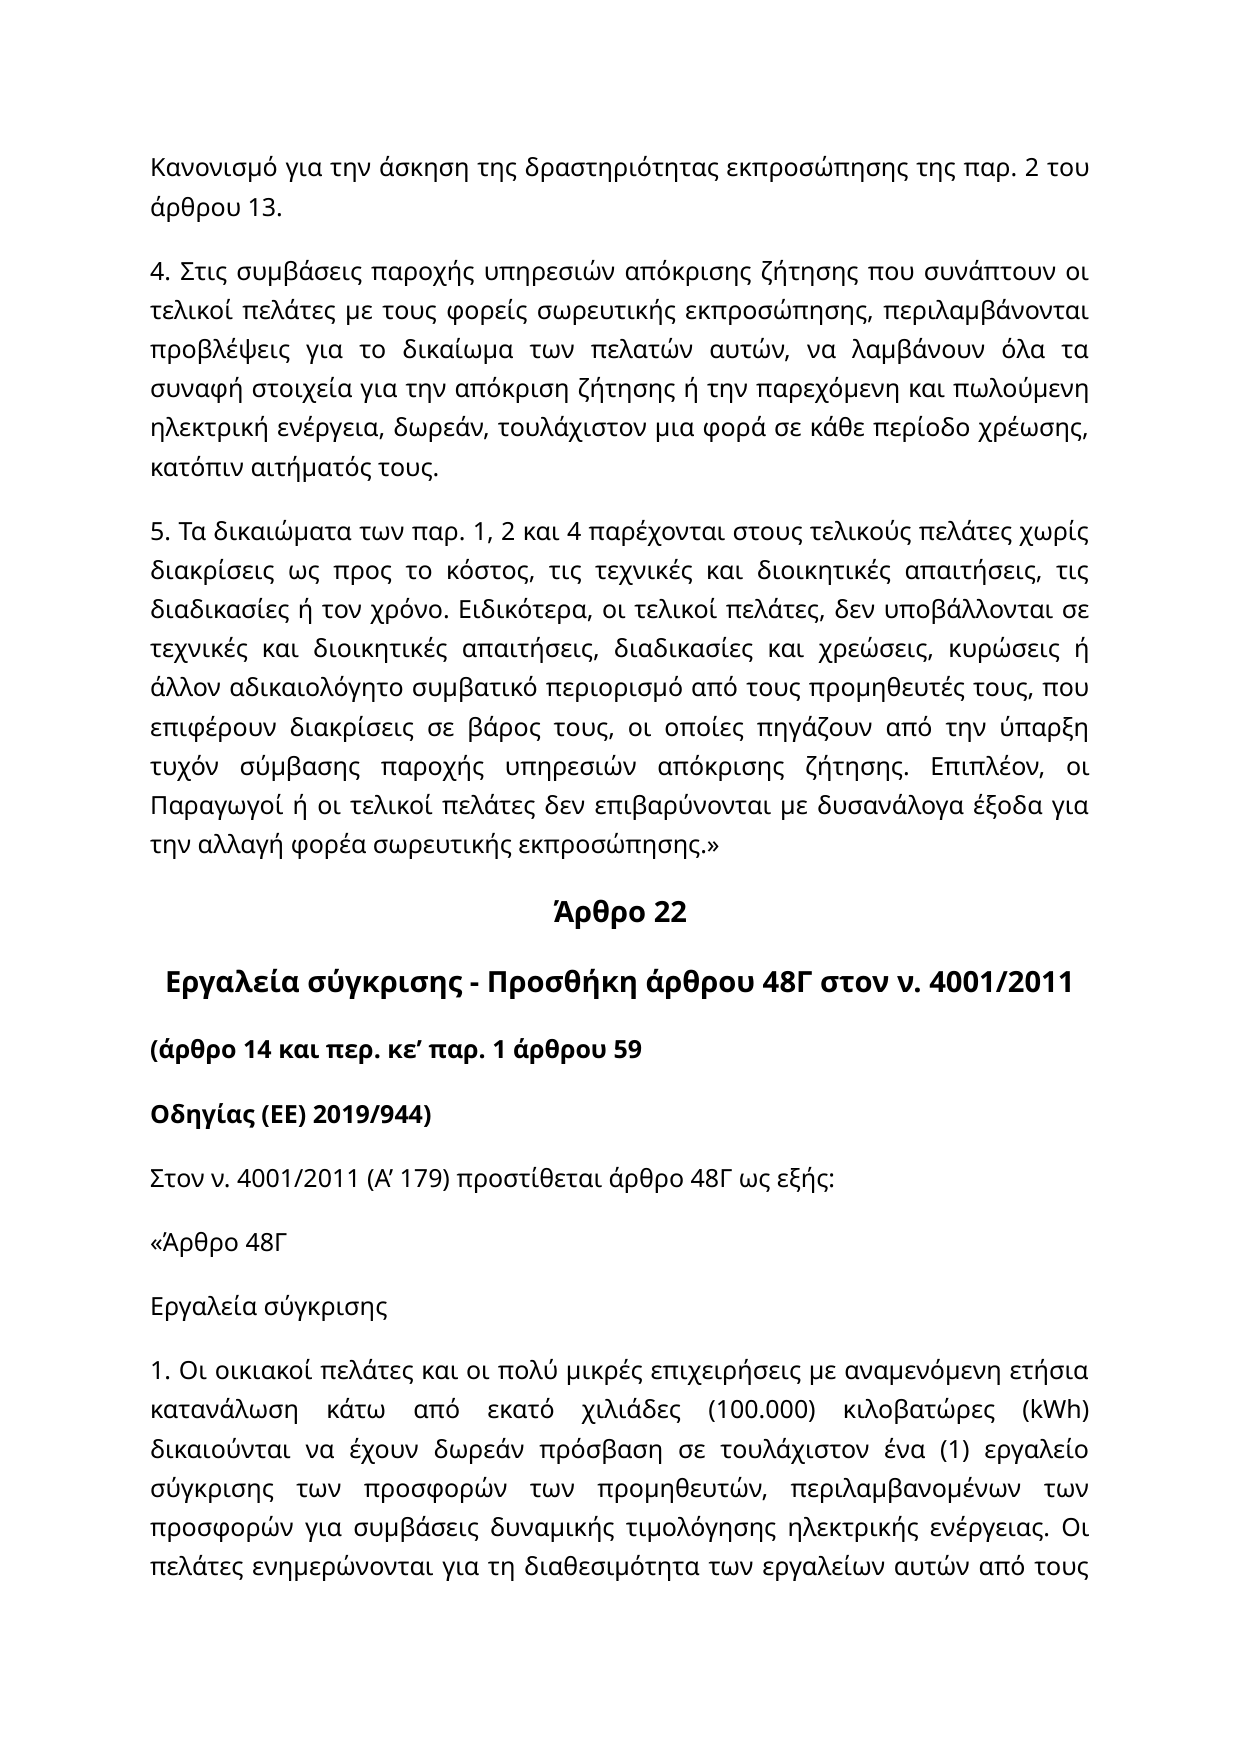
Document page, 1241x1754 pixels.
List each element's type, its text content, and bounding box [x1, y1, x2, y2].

subtitle Άρθρο 22 [150, 891, 1090, 931]
subtitle Εργαλεία σύγκρισης - Προσθήκη άρθρου 48Γ στον ν. 4001/2011 [150, 961, 1090, 1001]
text 4. Στις συμβάσεις παροχής υπηρεσιών απόκρισης ζήτησης που συνάπτουν οι τελικοί πελάτες με τους φορείς σωρευτικής εκπροσώπησης, περιλαμβάνονται προβλέψεις για το δικαίωμα των πελατών αυτών, να λαμβάνουν όλα τα συναφή στοιχεία για την απόκριση ζήτησης ή την παρεχόμενη και πωλούμενη ηλεκτρική ενέργεια, δωρεάν, τουλάχιστον μια φορά σε κάθε περίοδο χρέωσης, κατόπιν αιτήματός τους. [150, 253, 1090, 483]
text 5. Τα δικαιώματα των παρ. 1, 2 και 4 παρέχονται στους τελικούς πελάτες χωρίς διακρίσεις ως προς το κόστος, τις τεχνικές και διοικητικές απαιτήσεις, τις διαδικασίες ή τον χρόνο. Ειδικότερα, οι τελικοί πελάτες, δεν υποβάλλονται σε τεχνικές και διοικητικές απαιτήσεις, διαδικασίες και χρεώσεις, κυρώσεις ή άλλον αδικαιολόγητο συμβατικό περιορισμό από τους προμηθευτές τους, που επιφέρουν διακρίσεις σε βάρος τους, οι οποίες πηγάζουν από την ύπαρξη τυχόν σύμβασης παροχής υπηρεσιών απόκρισης ζήτησης. Επιπλέον, οι Παραγωγοί ή οι τελικοί πελάτες δεν επιβαρύνονται με δυσανάλογα έξοδα για την αλλαγή φορέα σωρευτικής εκπροσώπησης.» [150, 513, 1090, 861]
text «Άρθρο 48Γ [150, 1224, 1090, 1259]
text 1. Οι οικιακοί πελάτες και οι πολύ μικρές επιχειρήσεις με αναμενόμενη ετήσια κατανάλωση κάτω από εκατό χιλιάδες (100.000) κιλοβατώρες (kWh) δικαιούνται να έχουν δωρεάν πρόσβαση σε τουλάχιστον ένα (1) εργαλείο σύγκρισης των προσφορών των προμηθευτών, περιλαμβανομένων των προσφορών για συμβάσεις δυναμικής τιμολόγησης ηλεκτρικής ενέργειας. Οι πελάτες ενημερώνονται για τη διαθεσιμότητα των εργαλείων αυτών από τους [150, 1353, 1090, 1583]
text Κανονισμό για την άσκηση της δραστηριότητας εκπροσώπησης της παρ. 2 του άρθρου 13. [150, 150, 1090, 223]
text Οδηγίας (ΕΕ) 2019/944) [150, 1096, 1090, 1130]
text Στον ν. 4001/2011 (Α’ 179) προστίθεται άρθρο 48Γ ως εξής: [150, 1160, 1090, 1194]
text Εργαλεία σύγκρισης [150, 1289, 1090, 1323]
text (άρθρο 14 και περ. κε’ παρ. 1 άρθρου 59 [150, 1032, 1090, 1066]
